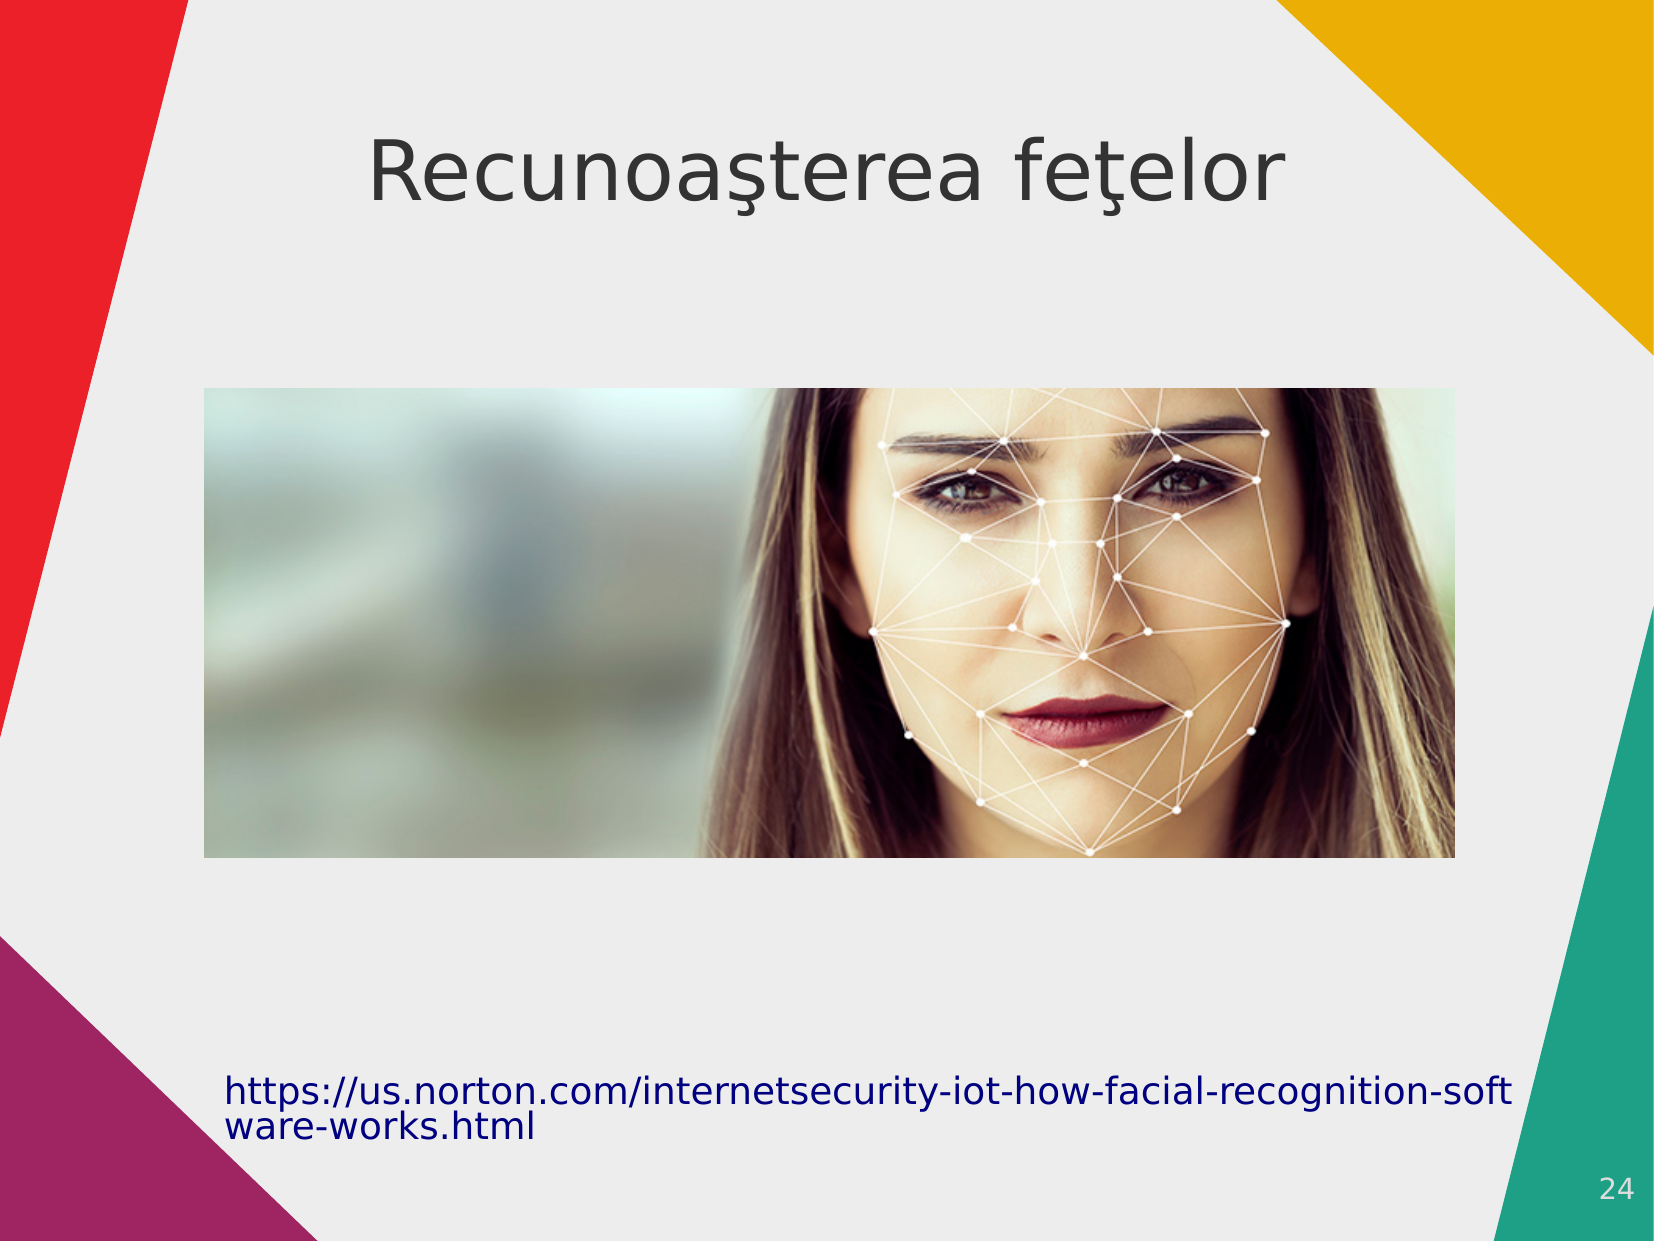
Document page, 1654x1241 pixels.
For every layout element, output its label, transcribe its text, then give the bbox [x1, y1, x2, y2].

text_box https://us.norton.com/internetsecurity-iot-how-facial-recognition-software-works.html [209, 1062, 1543, 1165]
picture [204, 388, 1455, 858]
title Recunoaşterea feţelor [114, 73, 1539, 271]
